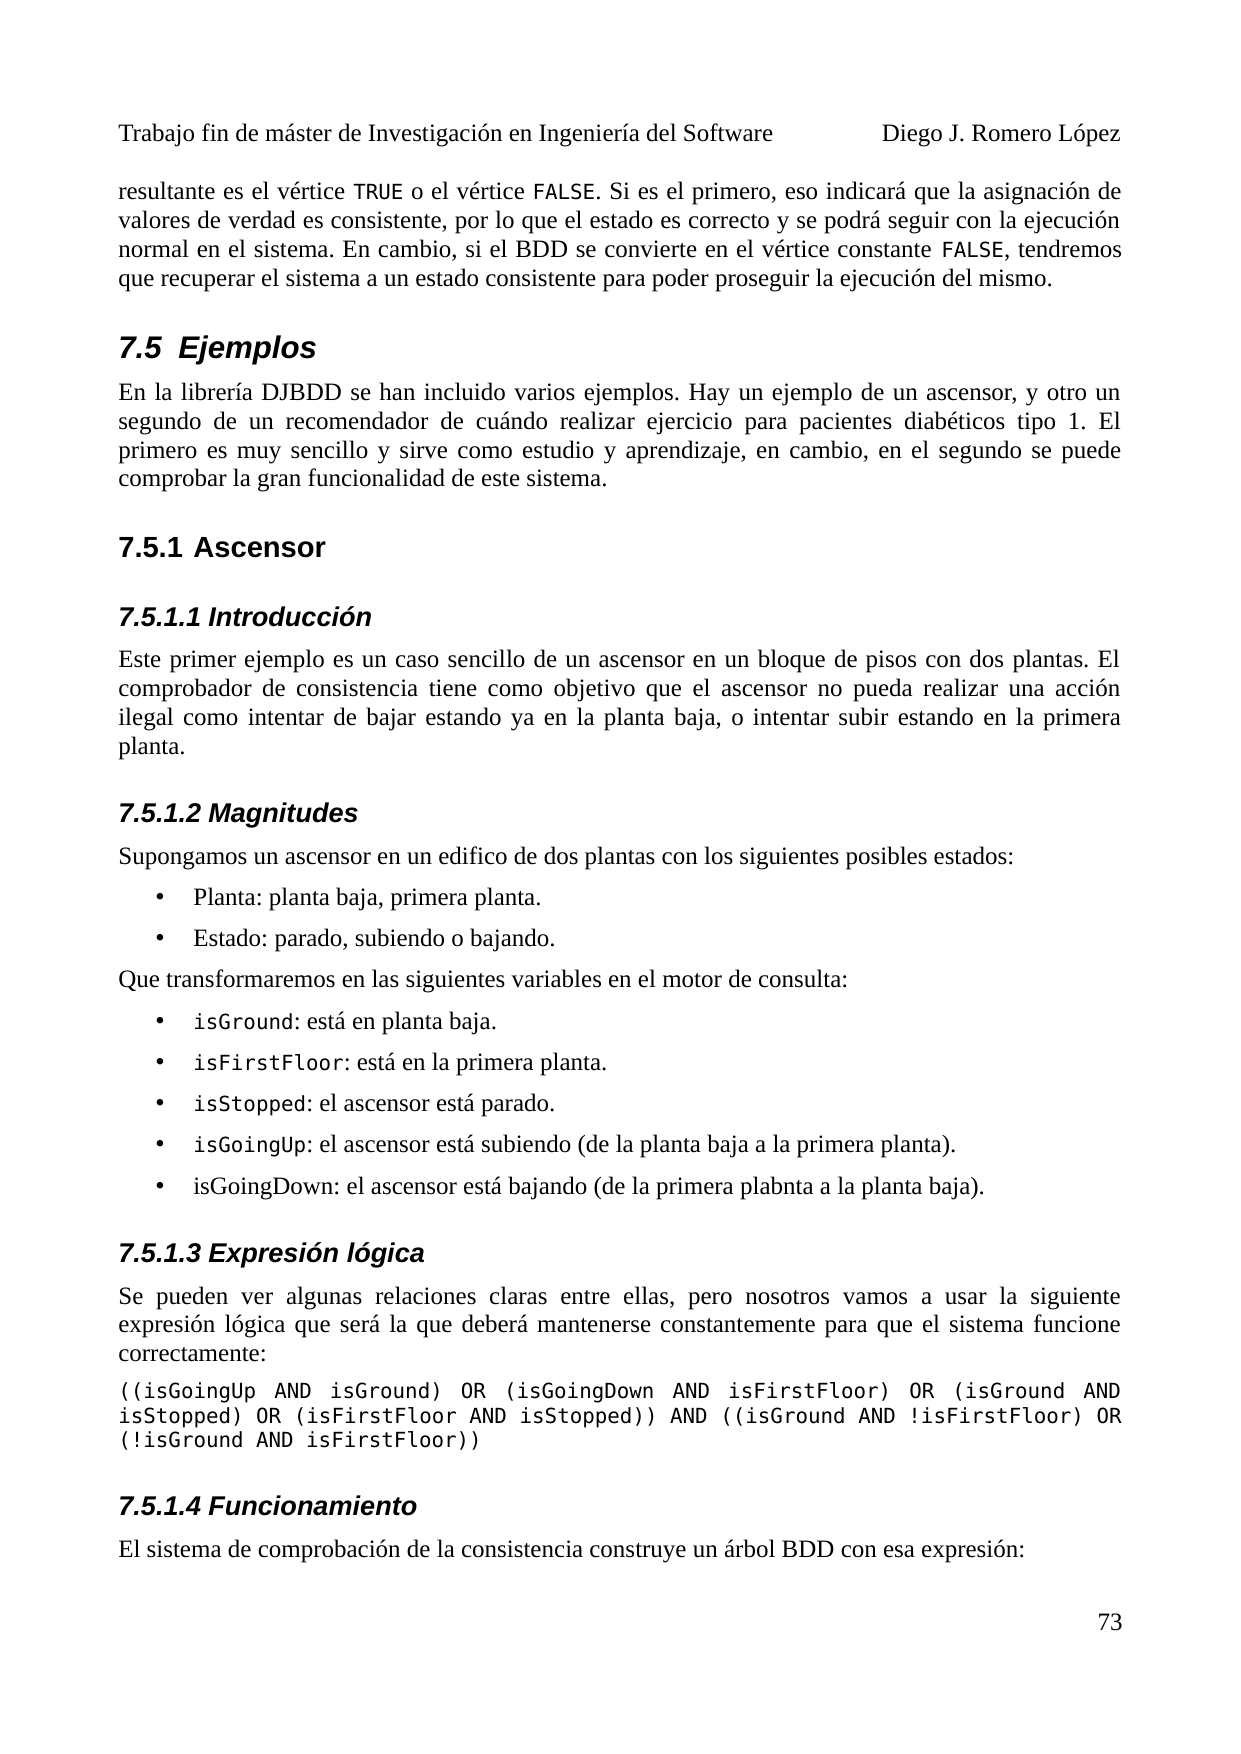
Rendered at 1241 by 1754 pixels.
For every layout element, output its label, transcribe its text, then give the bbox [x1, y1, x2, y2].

text Supongamos un ascensor en un edifico de dos plantas con los siguientes posibles estados: [118, 841, 1122, 869]
text ((isGoingUp AND isGround) OR (isGoingDown AND isFirstFloor) OR (isGround AND isStopped) OR (isFirstFloor AND isStopped)) AND ((isGround AND !isFirstFloor) OR (!isGround AND isFirstFloor)) [118, 1379, 1122, 1452]
list isStopped: el ascensor está parado. [156, 1088, 1122, 1117]
text resultante es el vértice TRUE o el vértice FALSE. Si es el primero, eso indicará que la asignación de valores de verdad es consistente, por lo que el estado es correcto y se podrá seguir con la ejecución normal en el sistema. En cambio, si el BDD se convierte en el vértice constante FALSE, tendremos que recuperar el sistema a un estado consistente para poder proseguir la ejecución del mismo. [118, 176, 1122, 291]
list isGround: está en planta baja. [156, 1006, 1122, 1034]
text El sistema de comprobación de la consistencia construye un árbol BDD con esa expresión: [118, 1534, 1122, 1562]
subtitle Ejemplos [118, 329, 1122, 365]
text Este primer ejemplo es un caso sencillo de un ascensor en un bloque de pisos con dos plantas. El comprobador de consistencia tiene como objetivo que el ascensor no pueda realizar una acción ilegal como intentar de bajar estando ya en la planta baja, o intentar subir estando en la primera planta. [118, 644, 1122, 759]
list Estado: parado, subiendo o bajando. [156, 923, 1122, 952]
list isGoingUp: el ascensor está subiendo (de la planta baja a la primera planta). [156, 1129, 1122, 1158]
text En la librería DJBDD se han incluido varios ejemplos. Hay un ejemplo de un ascensor, y otro un segundo de un recomendador de cuándo realizar ejercicio para pacientes diabéticos tipo 1. El primero es muy sencillo y sirve como estudio y aprendizaje, en cambio, en el segundo se puede comprobar la gran funcionalidad de este sistema. [118, 377, 1122, 492]
subtitle Introducción [118, 601, 1122, 632]
subtitle Ascensor [118, 530, 1122, 563]
list isGoingDown: el ascensor está bajando (de la primera plabnta a la planta baja). [156, 1171, 1122, 1199]
subtitle Expresión lógica [118, 1237, 1122, 1268]
text Que transformaremos en las siguientes variables en el motor de consulta: [118, 964, 1122, 993]
subtitle Funcionamiento [118, 1490, 1122, 1521]
text Se pueden ver algunas relaciones claras entre ellas, pero nosotros vamos a usar la siguiente expresión lógica que será la que deberá mantenerse constantemente para que el sistema funcione correctamente: [118, 1281, 1122, 1367]
list Planta: planta baja, primera planta. [156, 882, 1122, 911]
subtitle Magnitudes [118, 797, 1122, 828]
list isFirstFloor: está en la primera planta. [156, 1047, 1122, 1076]
